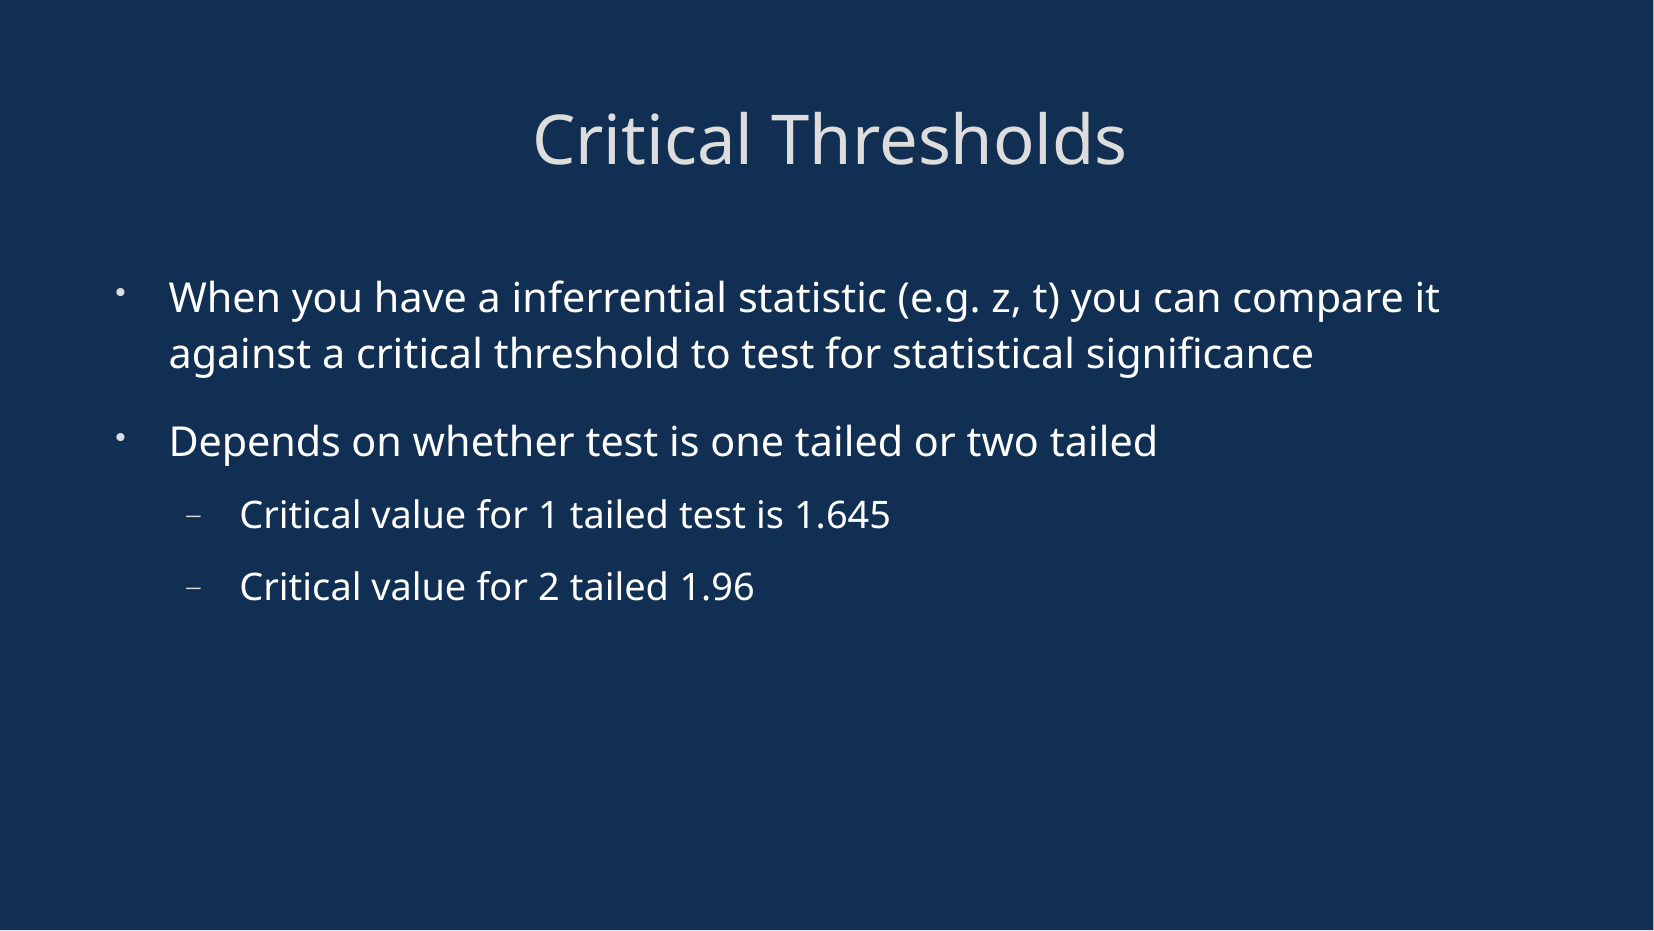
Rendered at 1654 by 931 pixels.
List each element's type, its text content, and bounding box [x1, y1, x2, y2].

list When you have a inferrential statistic (e.g. z, t) you can compare it against a critical threshold to test for statistical significance Depends on whether test is one tailed or two tailed Critical value for 1 tailed test is 1.645 Critical value for 2 tailed 1.96 [97, 268, 1563, 806]
title Critical Thresholds [97, 56, 1563, 220]
